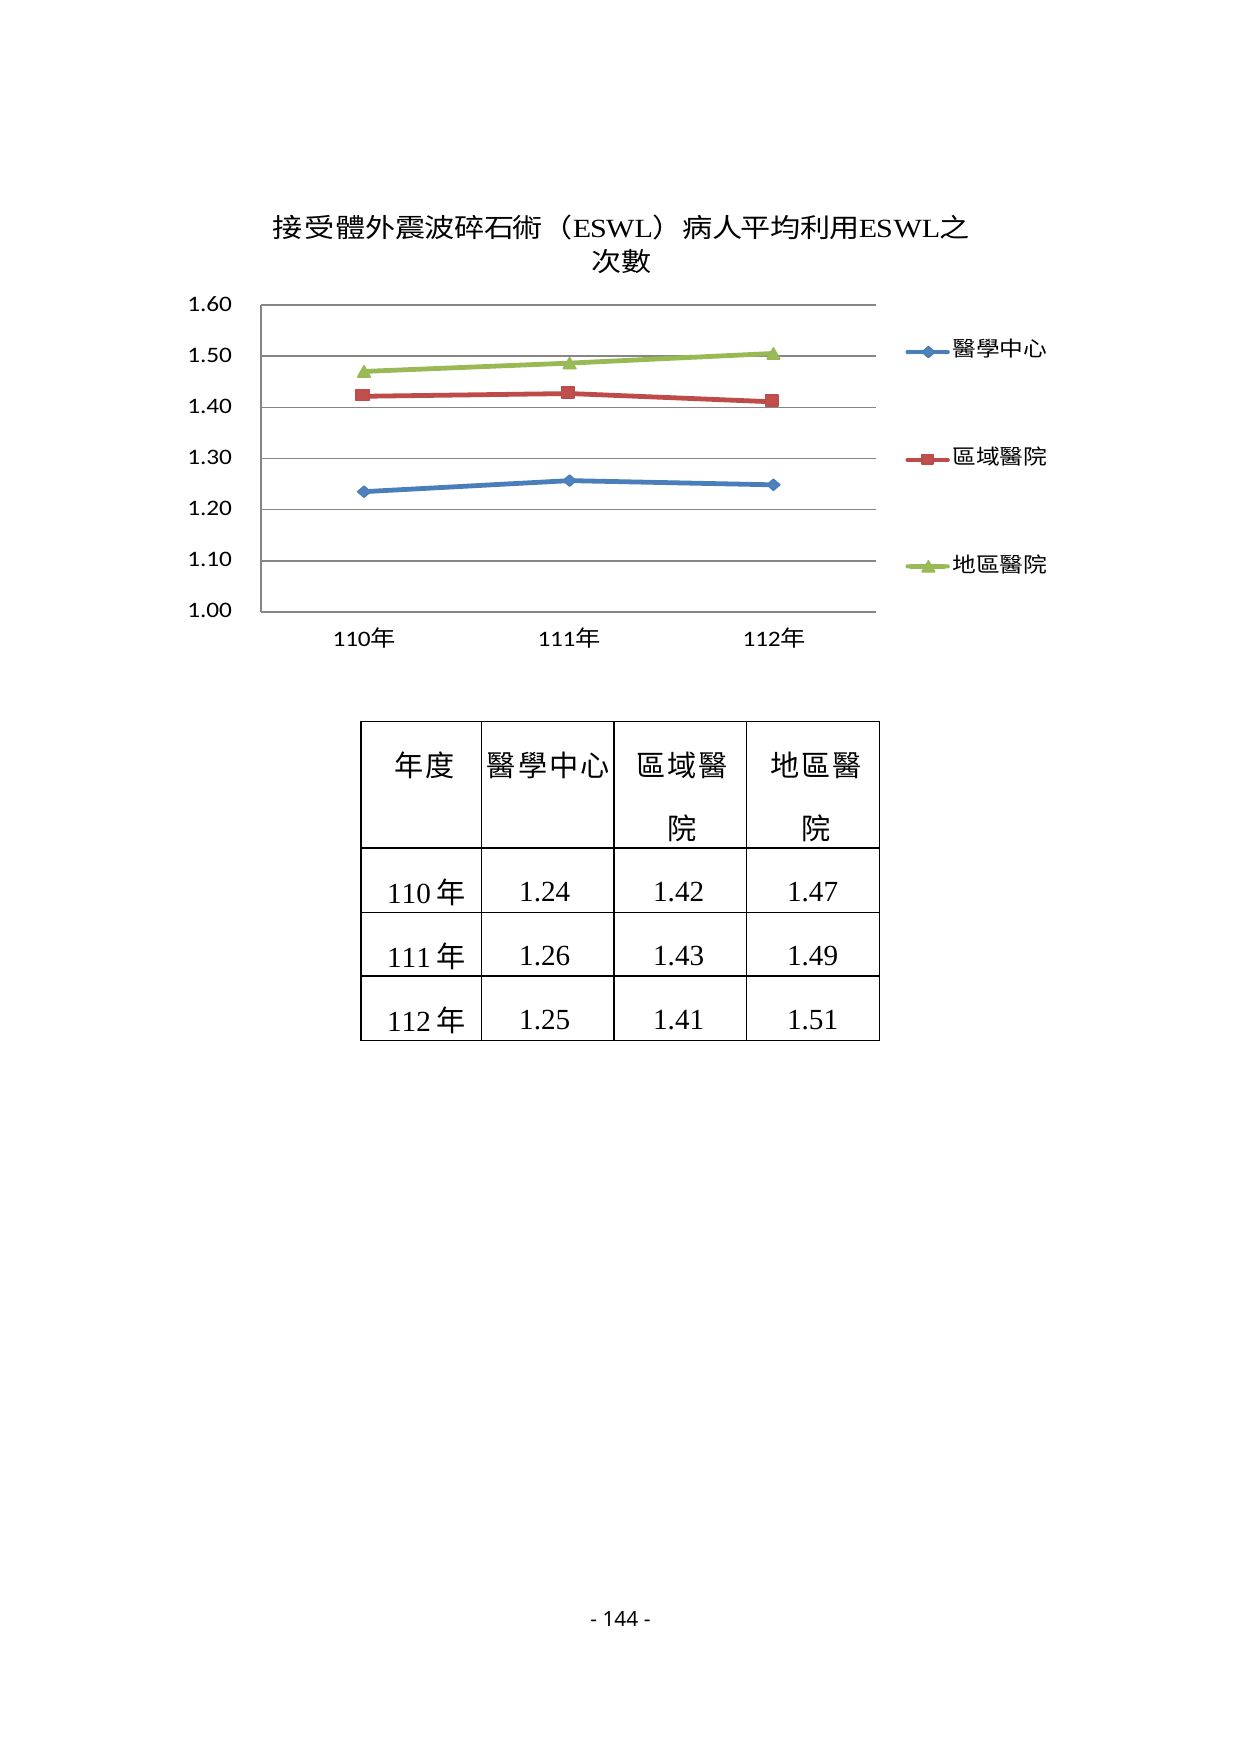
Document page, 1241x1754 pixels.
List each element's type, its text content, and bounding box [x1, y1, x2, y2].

table_cell 1.43 [615, 913, 746, 975]
table_cell 111年 [362, 913, 481, 975]
table_header 年度 [362, 722, 481, 847]
table_cell 1.49 [747, 913, 879, 975]
table_cell 1.42 [615, 849, 746, 911]
table_cell 112年 [362, 977, 481, 1039]
table_cell 1.41 [615, 977, 746, 1039]
table_cell 1.24 [482, 849, 613, 911]
table_cell 1.47 [747, 849, 879, 911]
table_cell 1.26 [482, 913, 613, 975]
table_cell 1.51 [747, 977, 879, 1039]
table_header 醫學中心 [482, 722, 613, 847]
table_cell 110年 [362, 849, 481, 911]
table_header 地區醫院 [747, 722, 879, 847]
table_cell 1.25 [482, 977, 613, 1039]
table_header 區域醫院 [615, 722, 746, 847]
